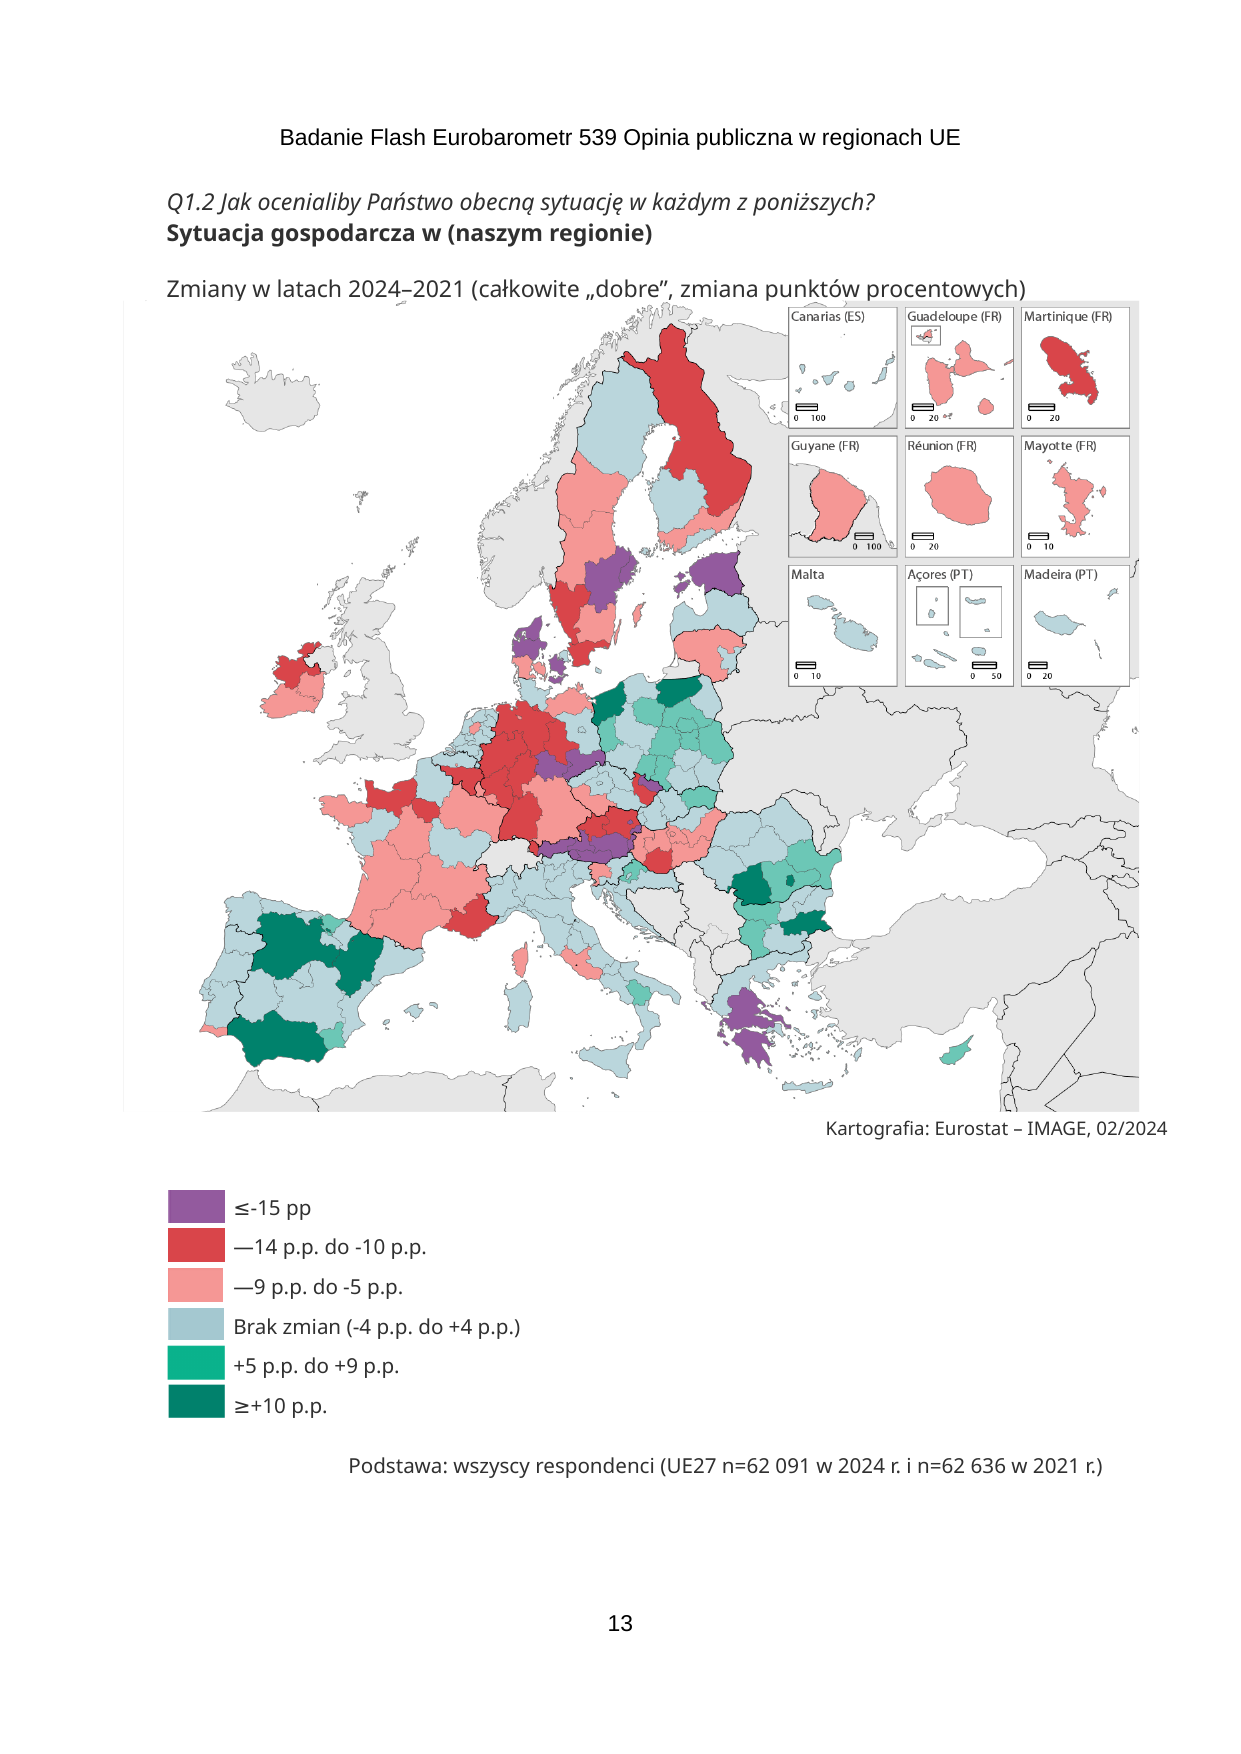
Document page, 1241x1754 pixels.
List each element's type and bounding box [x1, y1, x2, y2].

picture [118, 298, 1142, 1115]
picture [168, 1228, 225, 1262]
picture [168, 1308, 224, 1340]
picture [168, 1346, 224, 1379]
picture [168, 1190, 225, 1223]
picture [169, 1385, 224, 1417]
picture [168, 1268, 223, 1302]
